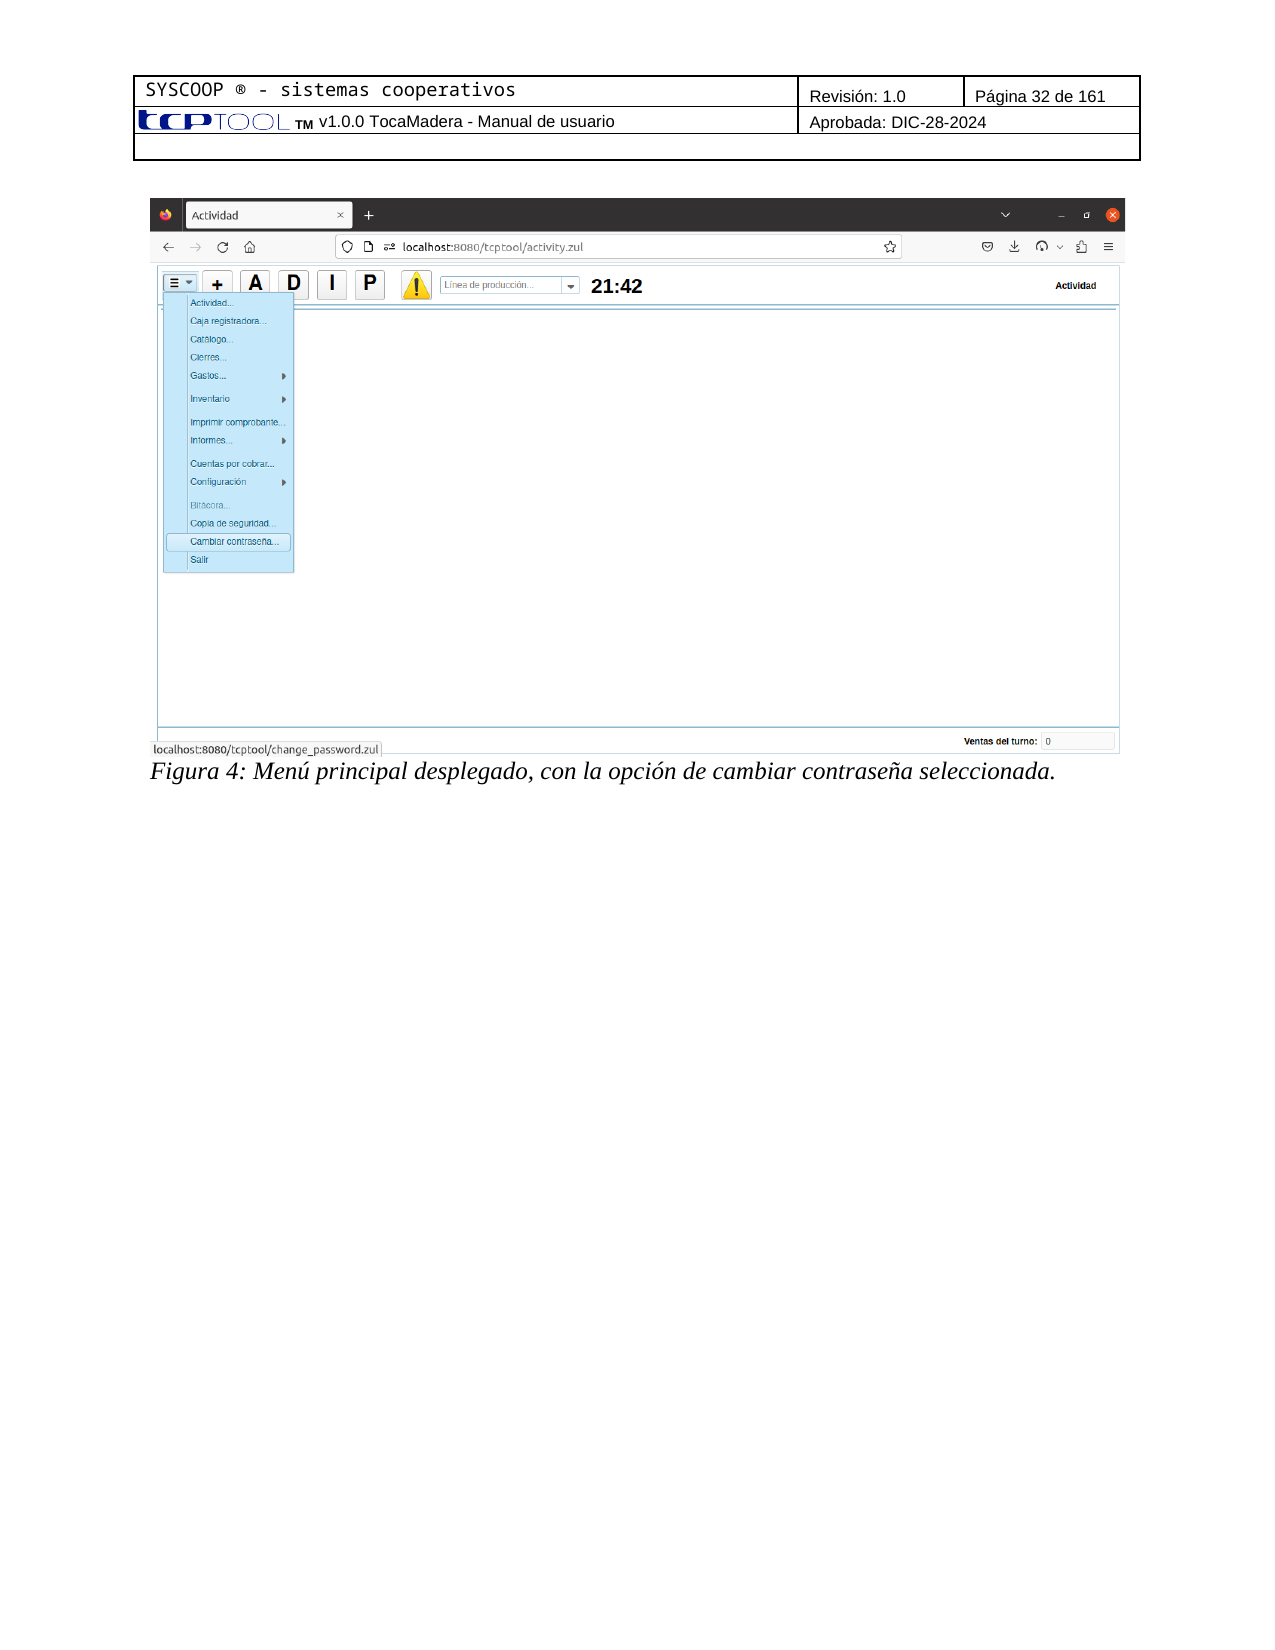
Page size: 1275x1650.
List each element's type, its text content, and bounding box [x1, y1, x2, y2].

picture [150, 198, 1125, 757]
picture [138, 110, 290, 130]
text Figura 4: Menú principal desplegado, con la opción de cambiar contraseña seleccionada. [150, 757, 1125, 785]
